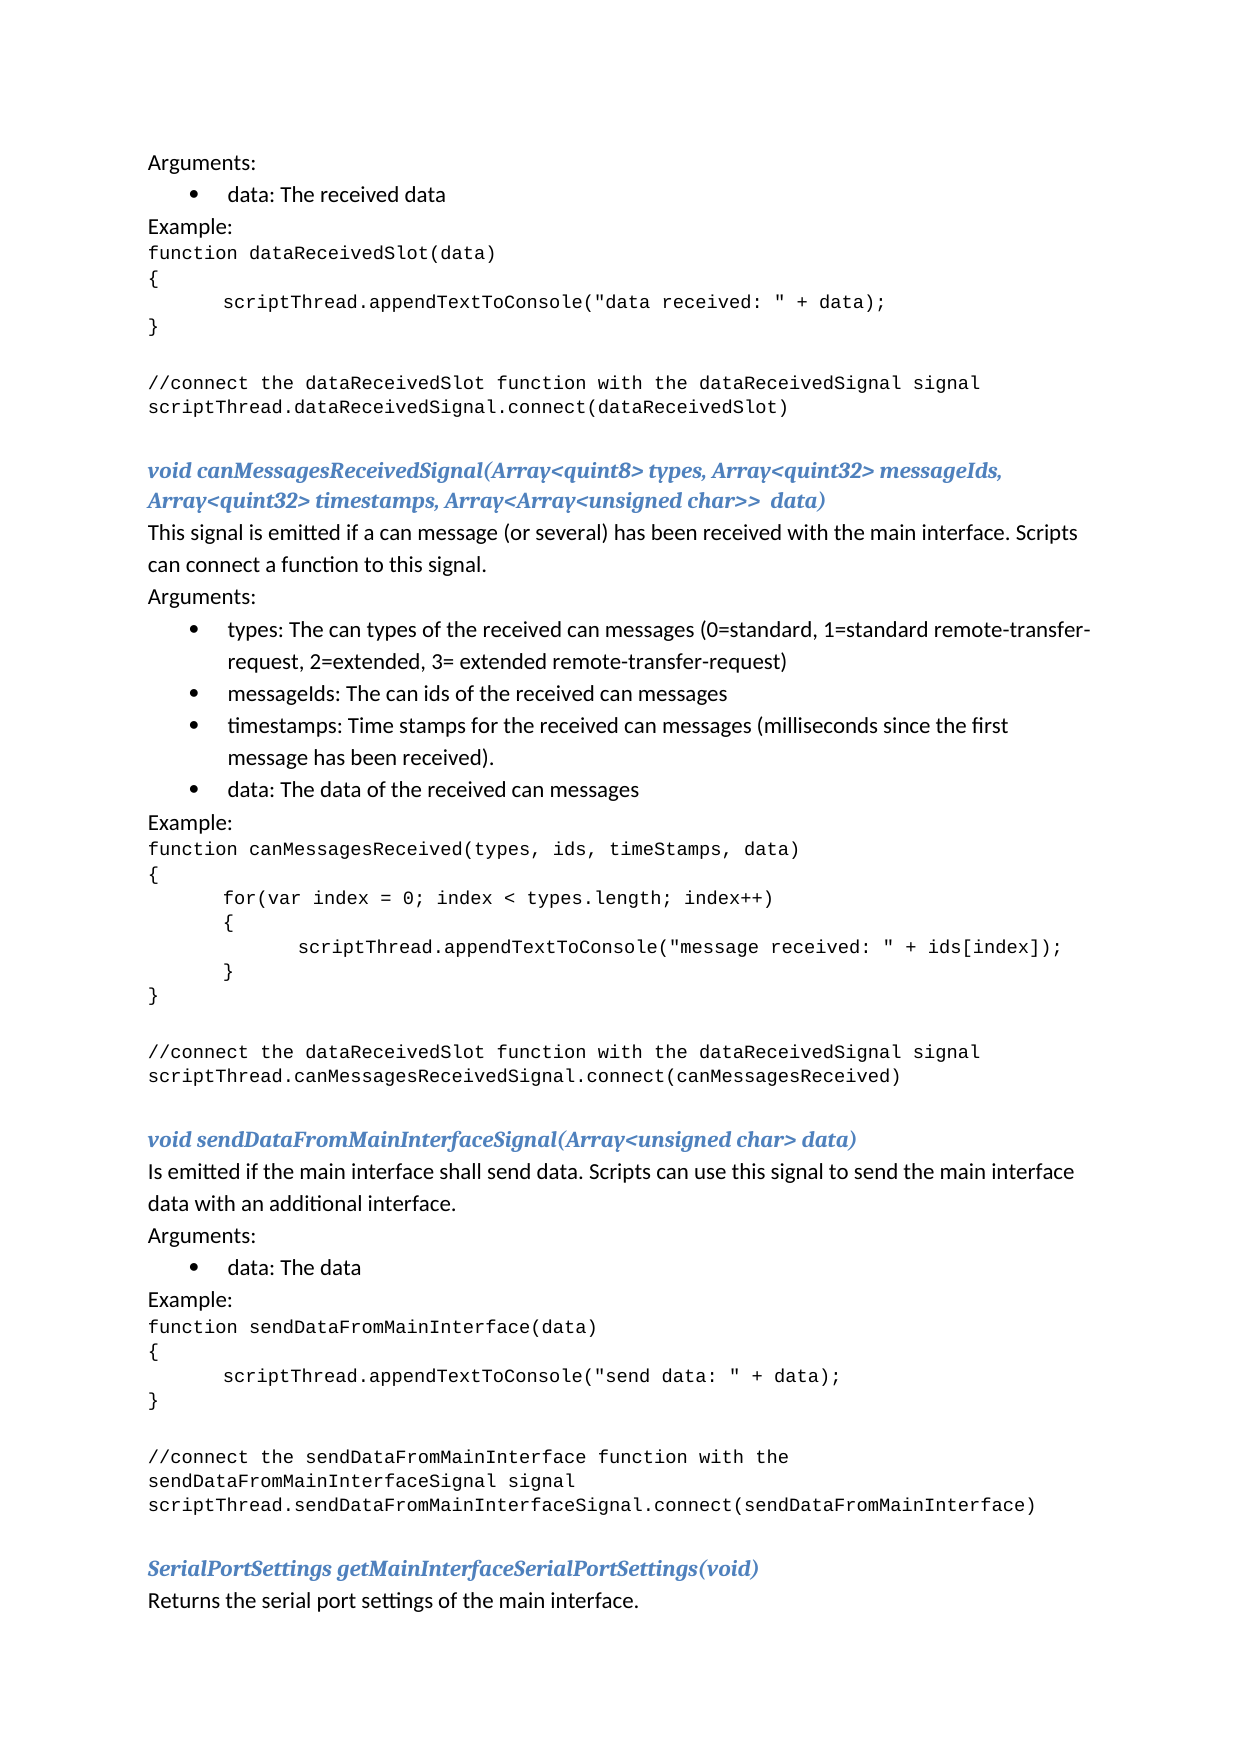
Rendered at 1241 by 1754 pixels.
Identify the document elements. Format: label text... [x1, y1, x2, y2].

text } [148, 962, 1093, 983]
text Arguments: [148, 582, 1093, 611]
subtitle SerialPortSettings getMainInterfaceSerialPortSettings(void) [148, 1556, 1093, 1582]
text { [148, 268, 1093, 290]
list data: The data [190, 1253, 1093, 1281]
text scriptThread.canMessagesReceivedSignal.connect(canMessagesReceived) [148, 1067, 1093, 1088]
text { [148, 1342, 1093, 1363]
text scriptThread.sendDataFromMainInterfaceSignal.connect(sendDataFromMainInterface) [148, 1496, 1093, 1517]
list timestamps: Time stamps for the received can messages (milliseconds since the first message has been received). [190, 711, 1093, 771]
text function sendDataFromMainInterface(data) [148, 1318, 1093, 1339]
text scriptThread.appendTextToConsole("message received: " + ids[index]); [148, 937, 1093, 959]
text } [148, 986, 1093, 1007]
text } [148, 317, 1093, 338]
text scriptThread.dataReceivedSignal.connect(dataReceivedSlot) [148, 398, 1093, 419]
text Is emitted if the main interface shall send data. Scripts can use this signal to send the main interface data with an additional interface. [148, 1157, 1093, 1217]
text scriptThread.appendTextToConsole("data received: " + data); [148, 293, 1093, 314]
list data: The data of the received can messages [190, 776, 1093, 804]
text scriptThread.appendTextToConsole("send data: " + data); [148, 1367, 1093, 1388]
text function canMessagesReceived(types, ids, timeStamps, data) [148, 840, 1093, 861]
text Arguments: [148, 1221, 1093, 1249]
text This signal is emitted if a can message (or several) has been received with the main interface. Scripts can connect a function to this signal. [148, 518, 1093, 578]
text //connect the sendDataFromMainInterface function with the sendDataFromMainInterfaceSignal signal [148, 1447, 1093, 1493]
list types: The can types of the received can messages (0=standard, 1=standard remote-transfer-request, 2=extended, 3= extended remote-transfer-request) [190, 615, 1093, 675]
text //connect the dataReceivedSlot function with the dataReceivedSignal signal [148, 1043, 1093, 1064]
text Arguments: [148, 148, 1093, 176]
list messageIds: The can ids of the received can messages [190, 679, 1093, 707]
text Returns the serial port settings of the main interface. [148, 1586, 1093, 1614]
text { [148, 864, 1093, 886]
subtitle void canMessagesReceivedSignal(Array<quint8> types, Array<quint32> messageIds, Array<quint32> timestamps, Array<Array<unsigned char>> data) [148, 458, 1093, 514]
list data: The received data [190, 180, 1093, 208]
text //connect the dataReceivedSlot function with the dataReceivedSignal signal [148, 374, 1093, 395]
subtitle void sendDataFromMainInterfaceSignal(Array<unsigned char> data) [148, 1127, 1093, 1153]
text function dataReceivedSlot(data) [148, 244, 1093, 265]
text Example: [148, 212, 1093, 240]
text Example: [148, 808, 1093, 836]
text Example: [148, 1286, 1093, 1314]
text for(var index = 0; index < types.length; index++) [148, 889, 1093, 910]
text } [148, 1391, 1093, 1412]
text { [148, 913, 1093, 934]
